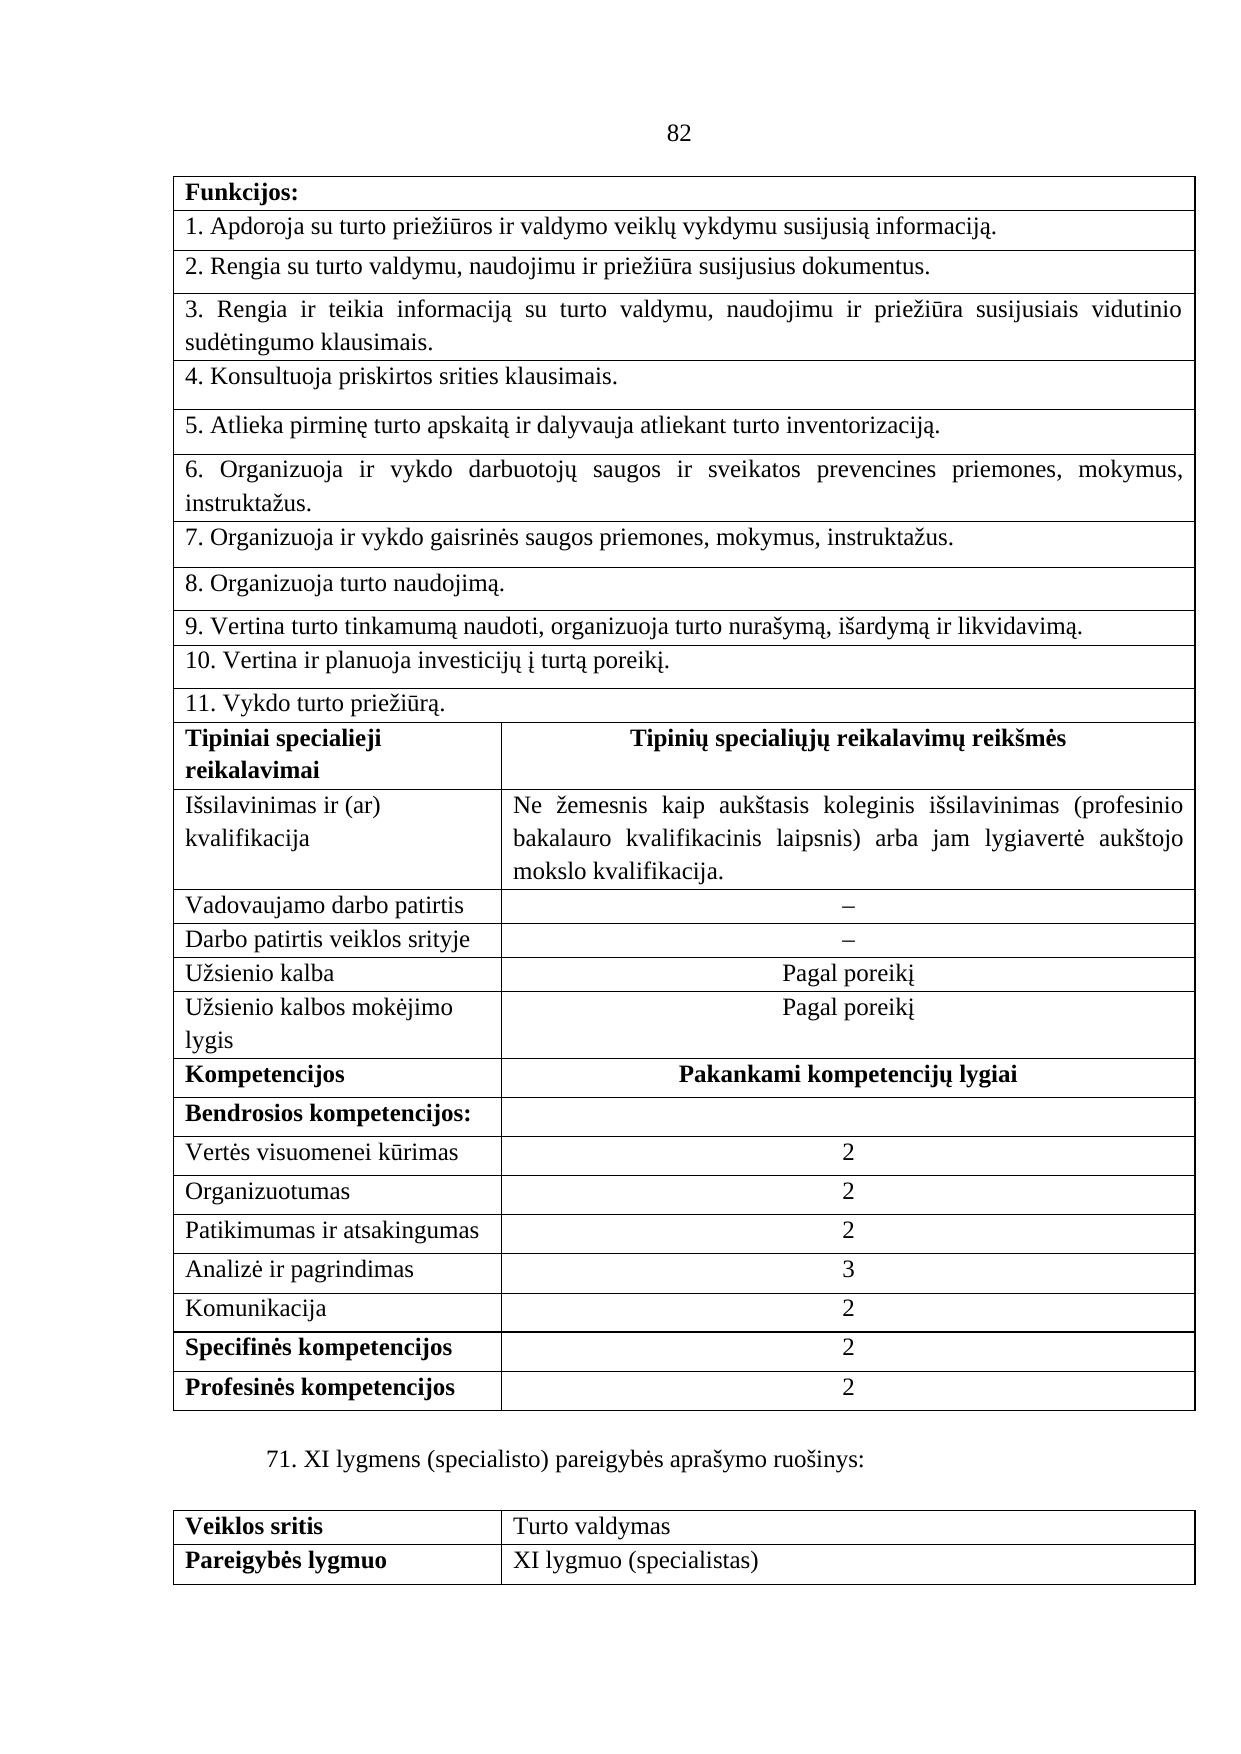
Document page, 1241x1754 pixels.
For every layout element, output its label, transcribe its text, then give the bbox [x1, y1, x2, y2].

text 71. XI lygmens (specialisto) pareigybės aprašymo ruošinys: [177, 1444, 1181, 1472]
table_cell Pareigybės lygmuo [174, 1545, 501, 1583]
table_cell 6. Organizuoja ir vykdo darbuotojų saugos ir sveikatos prevencines priemones, mokymus, instruktažus. [174, 455, 1194, 521]
table_cell Organizuotumas [174, 1176, 501, 1214]
table_cell Išsilavinimas ir (ar) kvalifikacija [174, 790, 501, 889]
table_cell Ne žemesnis kaip aukštasis koleginis išsilavinimas (profesinio bakalauro kvalifikacinis laipsnis) arba jam lygiavertė aukštojo mokslo kvalifikacija. [502, 790, 1194, 889]
table_cell 7. Organizuoja ir vykdo gaisrinės saugos priemones, mokymus, instruktažus. [174, 522, 1194, 567]
table_cell Funkcijos: [174, 177, 1194, 210]
table_cell 1. Apdoroja su turto priežiūros ir valdymo veiklų vykdymu susijusią informaciją. [174, 211, 1194, 250]
table_cell Tipiniai specialieji reikalavimai [174, 723, 501, 789]
table_cell Vadovaujamo darbo patirtis [174, 890, 501, 923]
table_cell Pagal poreikį [502, 958, 1194, 991]
table_cell Patikimumas ir atsakingumas [174, 1215, 501, 1253]
table_cell 3. Rengia ir teikia informaciją su turto valdymu, naudojimu ir priežiūra susijusiais vidutinio sudėtingumo klausimais. [174, 294, 1194, 360]
table_cell – [502, 924, 1194, 957]
table_cell 3 [502, 1254, 1194, 1292]
table_cell 11. Vykdo turto priežiūrą. [174, 689, 1194, 722]
table_cell 4. Konsultuoja priskirtos srities klausimais. [174, 361, 1194, 409]
table_cell 5. Atlieka pirminę turto apskaitą ir dalyvauja atliekant turto inventorizaciją. [174, 410, 1194, 453]
table_cell Bendrosios kompetencijos: [174, 1098, 501, 1136]
table_header Turto valdymas [502, 1511, 1194, 1544]
table_cell Pakankami kompetencijų lygiai [502, 1059, 1194, 1097]
table_cell Analizė ir pagrindimas [174, 1254, 501, 1292]
table_cell 2 [502, 1333, 1194, 1371]
table_cell [502, 1098, 1194, 1136]
table_cell 2 [502, 1372, 1194, 1409]
table_cell 10. Vertina ir planuoja investicijų į turtą poreikį. [174, 646, 1194, 687]
table_cell Vertės visuomenei kūrimas [174, 1137, 501, 1175]
table_cell Kompetencijos [174, 1059, 501, 1097]
table_cell Darbo patirtis veiklos srityje [174, 924, 501, 957]
table_cell Specifinės kompetencijos [174, 1333, 501, 1371]
table_cell 9. Vertina turto tinkamumą naudoti, organizuoja turto nurašymą, išardymą ir likvidavimą. [174, 611, 1194, 644]
table_cell 2 [502, 1137, 1194, 1175]
table_cell Užsienio kalbos mokėjimo lygis [174, 992, 501, 1058]
table_cell XI lygmuo (specialistas) [502, 1545, 1194, 1583]
table_cell 2 [502, 1215, 1194, 1253]
table_cell Komunikacija [174, 1294, 501, 1331]
table_cell 8. Organizuoja turto naudojimą. [174, 568, 1194, 610]
table_cell Užsienio kalba [174, 958, 501, 991]
table_cell 2. Rengia su turto valdymu, naudojimu ir priežiūra susijusius dokumentus. [174, 251, 1194, 293]
table_cell Profesinės kompetencijos [174, 1372, 501, 1409]
table_cell – [502, 890, 1194, 923]
table_cell 2 [502, 1294, 1194, 1331]
table_header Veiklos sritis [174, 1511, 501, 1544]
table_cell 2 [502, 1176, 1194, 1214]
table_cell Tipinių specialiųjų reikalavimų reikšmės [502, 723, 1194, 789]
table_cell Pagal poreikį [502, 992, 1194, 1058]
